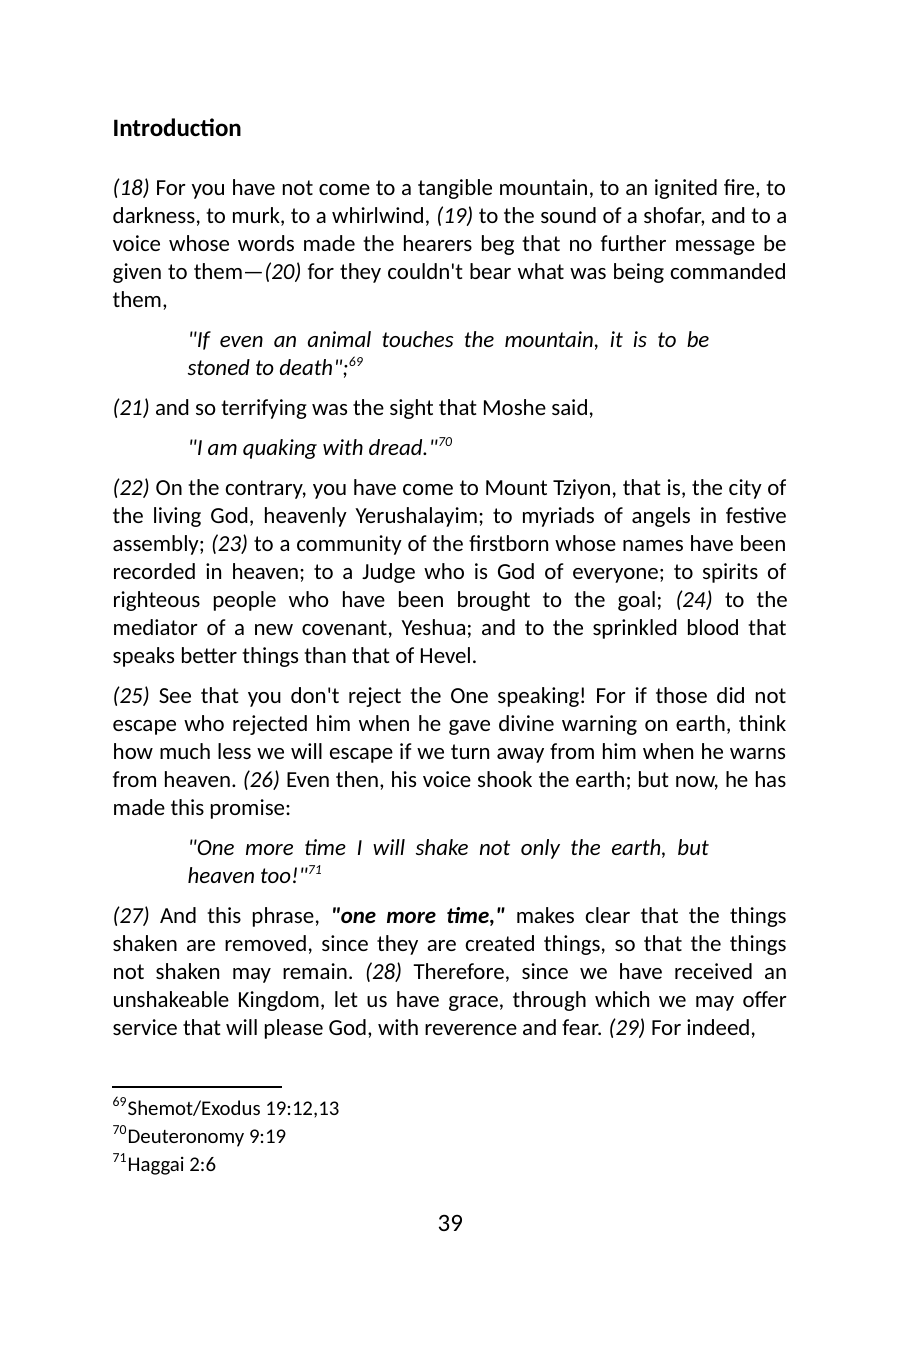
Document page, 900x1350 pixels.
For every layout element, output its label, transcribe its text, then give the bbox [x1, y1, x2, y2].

text (25) See that you don't reject the One speaking! For if those did not escape who rejected him when he gave divine warning on earth, think how much less we will escape if we turn away from him when he warns from heaven. (26) Even then, his voice shook the earth; but now, he has made this promise: [112, 681, 787, 821]
text "One more time I will shake not only the earth, but heaven too!" [187, 833, 712, 889]
text "I am quaking with dread." [187, 433, 712, 461]
text (27) And this phrase, "one more time," makes clear that the things shaken are removed, since they are created things, so that the things not shaken may remain. (28) Therefore, since we have received an unshakeable Kingdom, let us have grace, through which we may offer service that will please God, with reverence and fear. (29) For indeed, [112, 901, 787, 1041]
text "If even an animal touches the mountain, it is to be stoned to death"; [187, 325, 712, 381]
text (18) For you have not come to a tangible mountain, to an ignited fire, to darkness, to murk, to a whirlwind, (19) to the sound of a shofar, and to a voice whose words made the hearers beg that no further message be given to them—(20) for they couldn't bear what was being commanded them, [112, 173, 787, 313]
text (22) On the contrary, you have come to Mount Tziyon, that is, the city of the living God, heavenly Yerushalayim; to myriads of angels in festive assembly; (23) to a community of the firstborn whose names have been recorded in heaven; to a Judge who is God of everyone; to spirits of righteous people who have been brought to the goal; (24) to the mediator of a new covenant, Yeshua; and to the sprinkled blood that speaks better things than that of Hevel. [112, 473, 787, 669]
text Shemot/Exodus 19:12,13 [112, 1093, 787, 1121]
text (21) and so terrifying was the sight that Moshe said, [112, 393, 787, 421]
text Haggai 2:6 [112, 1149, 787, 1177]
text Deuteronomy 9:19 [112, 1121, 787, 1149]
